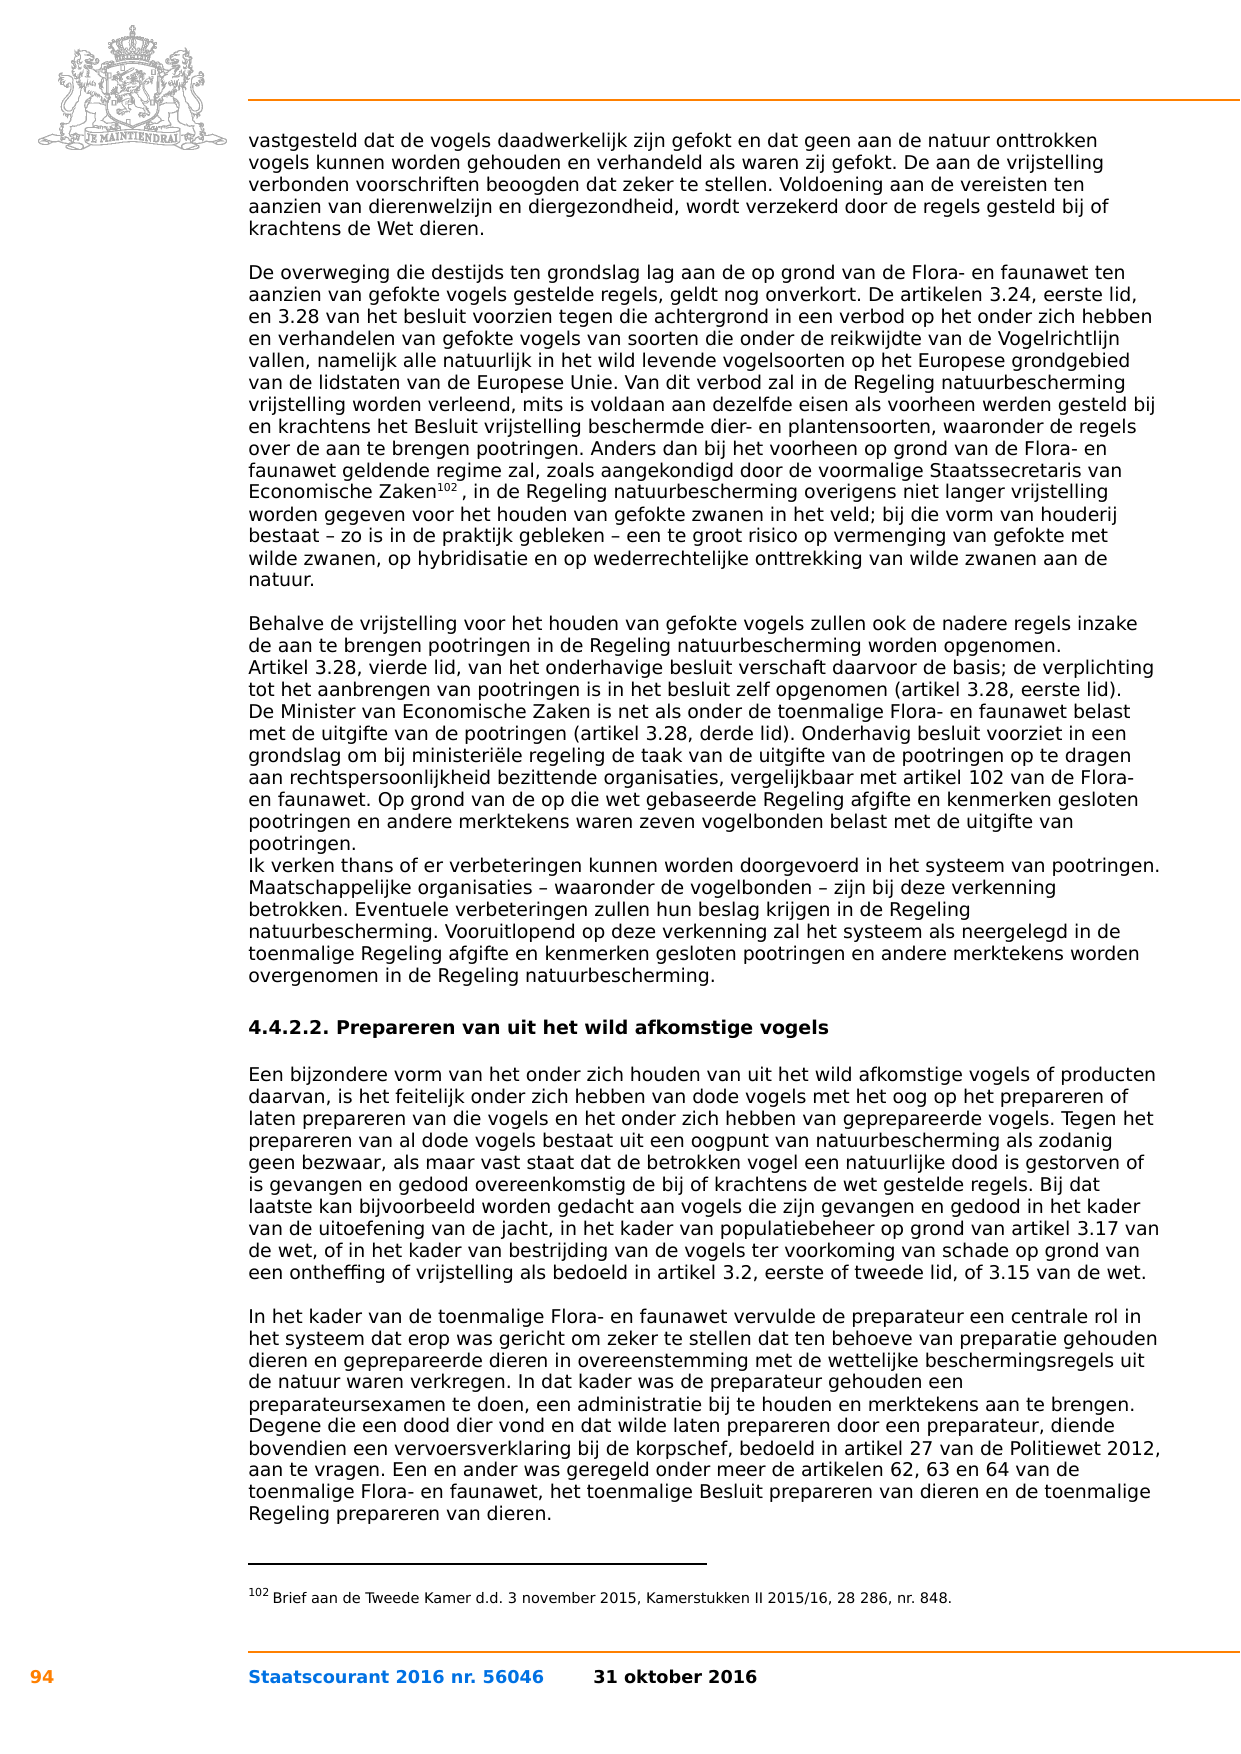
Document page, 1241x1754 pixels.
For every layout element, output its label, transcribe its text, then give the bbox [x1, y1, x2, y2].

text Ik verken thans of er verbeteringen kunnen worden doorgevoerd in het systeem van pootringen. Maatschappelijke organisaties – waaronder de vogelbonden – zijn bij deze verkenning betrokken. Eventuele verbeteringen zullen hun beslag krijgen in de Regeling natuurbescherming. Vooruitlopend op deze verkenning zal het systeem als neergelegd in de toenmalige Regeling afgifte en kenmerken gesloten pootringen en andere merktekens worden overgenomen in de Regeling natuurbescherming. [248, 855, 1163, 987]
text De overweging die destijds ten grondslag lag aan de op grond van de Flora- en faunawet ten aanzien van gefokte vogels gestelde regels, geldt nog onverkort. De artikelen 3.24, eerste lid, en 3.28 van het besluit voorzien tegen die achtergrond in een verbod op het onder zich hebben en verhandelen van gefokte vogels van soorten die onder de reikwijdte van de Vogelrichtlijn vallen, namelijk alle natuurlijk in het wild levende vogelsoorten op het Europese grondgebied van de lidstaten van de Europese Unie. Van dit verbod zal in de Regeling natuurbescherming vrijstelling worden verleend, mits is voldaan aan dezelfde eisen als voorheen werden gesteld bij en krachtens het Besluit vrijstelling beschermde dier- en plantensoorten, waaronder de regels over de aan te brengen pootringen. Anders dan bij het voorheen op grond van de Flora- en faunawet geldende regime zal, zoals aangekondigd door de voormalige Staatssecretaris van Economische Zaken, in de Regeling natuurbescherming overigens niet langer vrijstelling worden gegeven voor het houden van gefokte zwanen in het veld; bij die vorm van houderij bestaat – zo is in de praktijk gebleken – een te groot risico op vermenging van gefokte met wilde zwanen, op hybridisatie en op wederrechtelijke onttrekking van wilde zwanen aan de natuur. [248, 262, 1163, 591]
text vastgesteld dat de vogels daadwerkelijk zijn gefokt en dat geen aan de natuur onttrokken vogels kunnen worden gehouden en verhandeld als waren zij gefokt. De aan de vrijstelling verbonden voorschriften beoogden dat zeker te stellen. Voldoening aan de vereisten ten aanzien van dierenwelzijn en diergezondheid, wordt verzekerd door de regels gesteld bij of krachtens de Wet dieren. [248, 130, 1163, 240]
picture [38, 25, 227, 150]
text Behalve de vrijstelling voor het houden van gefokte vogels zullen ook de nadere regels inzake de aan te brengen pootringen in de Regeling natuurbescherming worden opgenomen. Artikel 3.28, vierde lid, van het onderhavige besluit verschaft daarvoor de basis; de verplichting tot het aanbrengen van pootringen is in het besluit zelf opgenomen (artikel 3.28, eerste lid). [248, 613, 1163, 701]
text In het kader van de toenmalige Flora- en faunawet vervulde de preparateur een centrale rol in het systeem dat erop was gericht om zeker te stellen dat ten behoeve van preparatie gehouden dieren en geprepareerde dieren in overeenstemming met de wettelijke beschermingsregels uit de natuur waren verkregen. In dat kader was de preparateur gehouden een preparateursexamen te doen, een administratie bij te houden en merktekens aan te brengen. Degene die een dood dier vond en dat wilde laten prepareren door een preparateur, diende bovendien een vervoersverklaring bij de korpschef, bedoeld in artikel 27 van de Politiewet 2012, aan te vragen. Een en ander was geregeld onder meer de artikelen 62, 63 en 64 van de toenmalige Flora- en faunawet, het toenmalige Besluit prepareren van dieren en de toenmalige Regeling prepareren van dieren. [248, 1306, 1163, 1525]
text Een bijzondere vorm van het onder zich houden van uit het wild afkomstige vogels of producten daarvan, is het feitelijk onder zich hebben van dode vogels met het oog op het prepareren of laten prepareren van die vogels en het onder zich hebben van geprepareerde vogels. Tegen het prepareren van al dode vogels bestaat uit een oogpunt van natuurbescherming als zodanig geen bezwaar, als maar vast staat dat de betrokken vogel een natuurlijke dood is gestorven of is gevangen en gedood overeenkomstig de bij of krachtens de wet gestelde regels. Bij dat laatste kan bijvoorbeeld worden gedacht aan vogels die zijn gevangen en gedood in het kader van de uitoefening van de jacht, in het kader van populatiebeheer op grond van artikel 3.17 van de wet, of in het kader van bestrijding van de vogels ter voorkoming van schade op grond van een ontheffing of vrijstelling als bedoeld in artikel 3.2, eerste of tweede lid, of 3.15 van de wet. [248, 1064, 1163, 1284]
subtitle 4.4.2.2. Prepareren van uit het wild afkomstige vogels [248, 1017, 1163, 1039]
text De Minister van Economische Zaken is net als onder de toenmalige Flora- en faunawet belast met de uitgifte van de pootringen (artikel 3.28, derde lid). Onderhavig besluit voorziet in een grondslag om bij ministeriële regeling de taak van de uitgifte van de pootringen op te dragen aan rechtspersoonlijkheid bezittende organisaties, vergelijkbaar met artikel 102 van de Flora- en faunawet. Op grond van de op die wet gebaseerde Regeling afgifte en kenmerken gesloten pootringen en andere merktekens waren zeven vogelbonden belast met de uitgifte van pootringen. [248, 701, 1163, 855]
text Brief aan de Tweede Kamer d.d. 3 november 2015, Kamerstukken II 2015/16, 28 286, nr. 848. [248, 1586, 1163, 1608]
